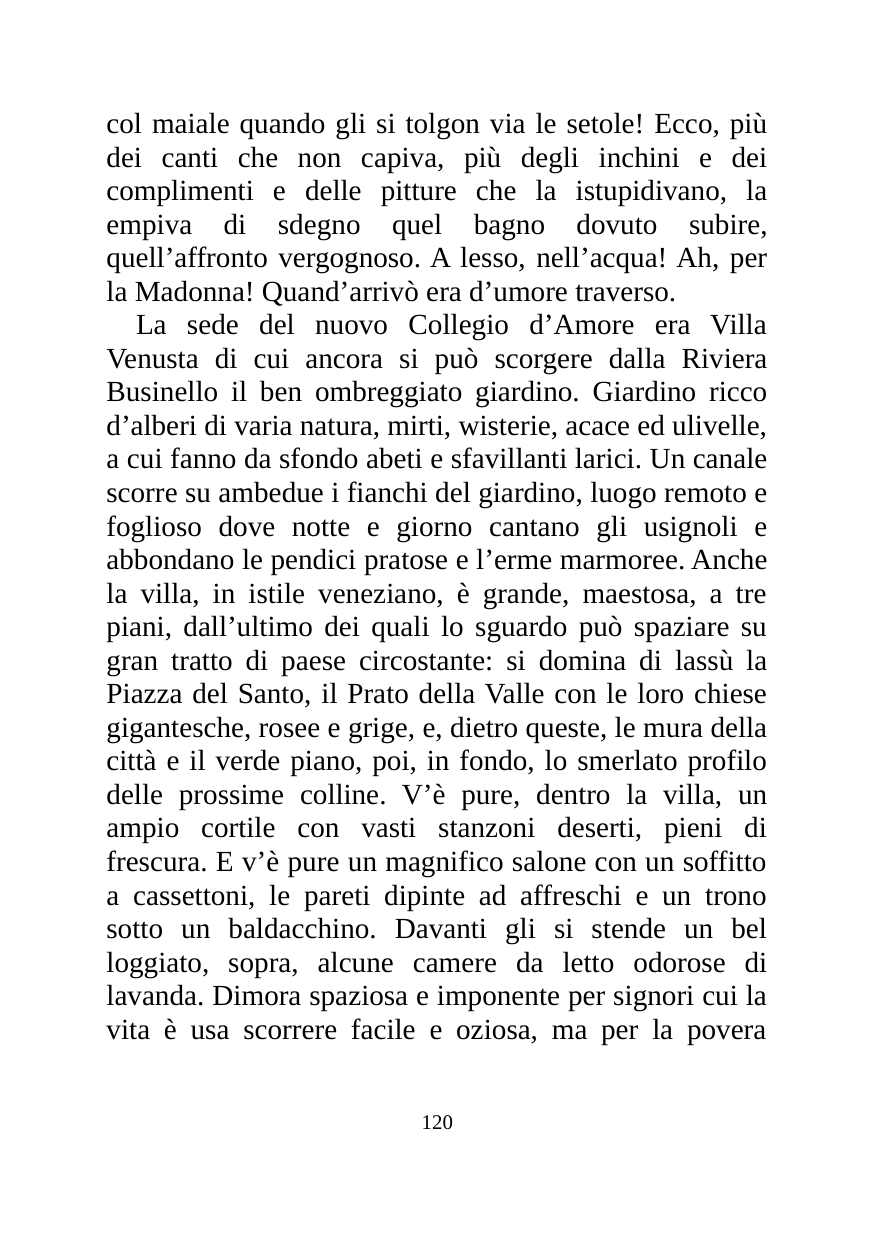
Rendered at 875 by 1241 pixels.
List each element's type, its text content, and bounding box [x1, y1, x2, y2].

text La sede del nuovo Collegio d’Amore era Villa Venusta di cui ancora si può scorgere dalla Riviera Businello il ben ombreggiato giardino. Giardino ricco d’alberi di varia natura, mirti, wisterie, acace ed ulivelle, a cui fanno da sfondo abeti e sfavillanti larici. Un canale scorre su ambedue i fianchi del giardino, luogo remoto e foglioso dove notte e giorno cantano gli usignoli e abbondano le pendici pratose e l’erme marmoree. Anche la villa, in istile veneziano, è grande, maestosa, a tre piani, dall’ultimo dei quali lo sguardo può spaziare su gran tratto di paese circostante: si domina di lassù la Piazza del Santo, il Prato della Valle con le loro chiese gigantesche, rosee e grige, e, dietro queste, le mura della città e il verde piano, poi, in fondo, lo smerlato profilo delle prossime colline. V’è pure, dentro la villa, un ampio cortile con vasti stanzoni deserti, pieni di frescura. E v’è pure un magnifico salone con un soffitto a cassettoni, le pareti dipinte ad affreschi e un trono sotto un baldacchino. Davanti gli si stende un bel loggiato, sopra, alcune camere da letto odorose di lavanda. Dimora spaziosa e imponente per signori cui la vita è usa scorrere facile e oziosa, ma per la povera [106, 307, 768, 1045]
text col maiale quando gli si tolgon via le setole! Ecco, più dei canti che non capiva, più degli inchini e dei complimenti e delle pitture che la istupidivano, la empiva di sdegno quel bagno dovuto subire, quell’affronto vergognoso. A lesso, nell’acqua! Ah, per la Madonna! Quand’arrivò era d’umore traverso. [106, 106, 768, 307]
